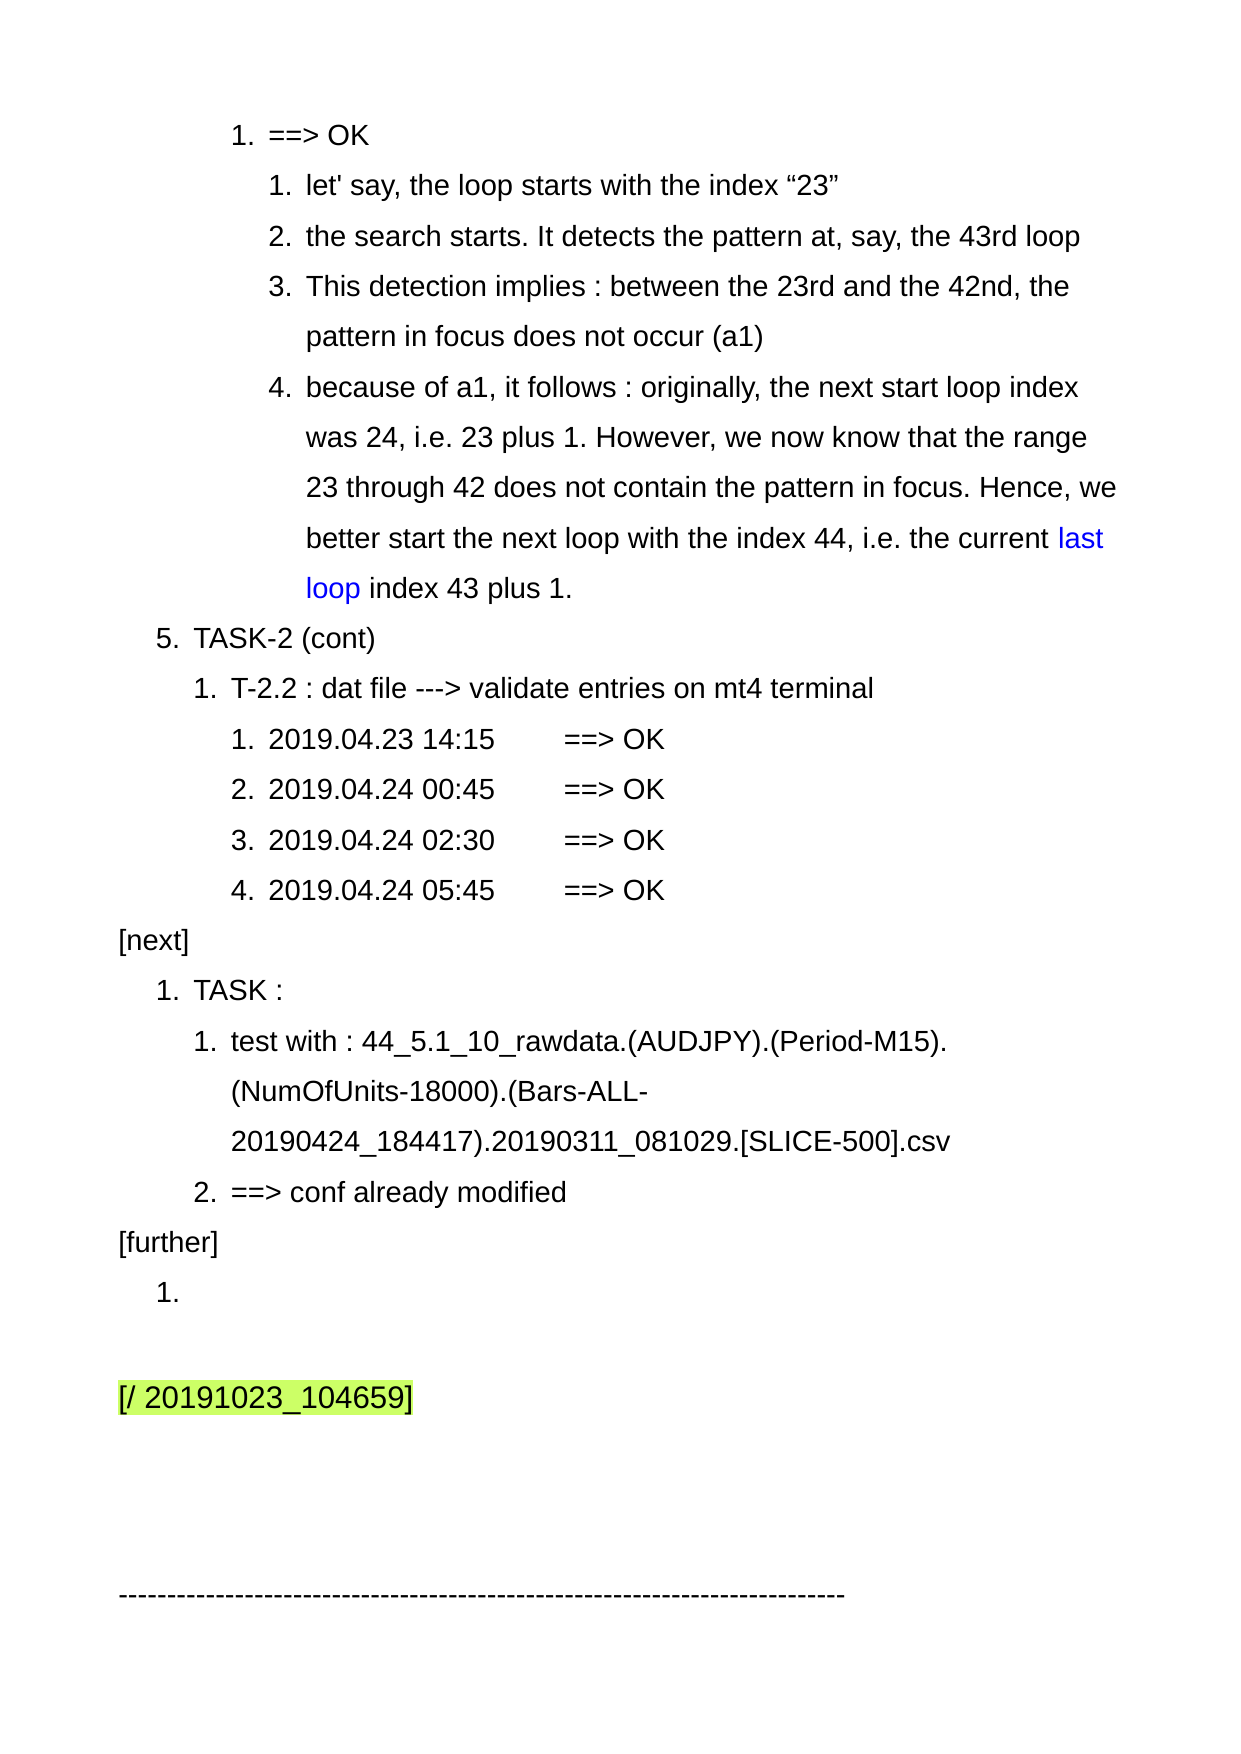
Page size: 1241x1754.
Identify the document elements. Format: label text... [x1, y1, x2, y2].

list 2019.04.24 00:45 ==> OK [231, 772, 1122, 806]
list 2019.04.24 02:30 ==> OK [231, 822, 1122, 856]
text --------------------------------------------------------------------------- [118, 1577, 1122, 1610]
text [further] [118, 1225, 1122, 1258]
list let' say, the loop starts with the index “23” [268, 168, 1122, 202]
list because of a1, it follows : originally, the next start loop index was 24, i.e. 23 plus 1. However, we now know that the range 23 through 42 does not contain the pattern in focus. Hence, we better start the next loop with the index 44, i.e. the current last loop index 43 plus 1. [268, 370, 1122, 604]
list 2019.04.23 14:15 ==> OK [231, 722, 1122, 755]
list test with : 44_5.1_10_rawdata.(AUDJPY).(Period-M15).(NumOfUnits-18000).(Bars-ALL-20190424_184417).20190311_081029.[SLICE-500].csv [193, 1024, 1122, 1158]
list This detection implies : between the 23rd and the 42nd, the pattern in focus does not occur (a1) [268, 269, 1122, 353]
list 2019.04.24 05:45 ==> OK [231, 873, 1122, 906]
text [next] [118, 923, 1122, 957]
list TASK-2 (cont) [156, 621, 1122, 655]
list ==> OK [231, 118, 1122, 152]
list TASK : [156, 973, 1122, 1007]
list the search starts. It detects the pattern at, say, the 43rd loop [268, 219, 1122, 252]
list T-2.2 : dat file ---> validate entries on mt4 terminal [193, 672, 1122, 705]
list ==> conf already modified [193, 1175, 1122, 1208]
text [/ 20191023_104659] [118, 1326, 1122, 1415]
